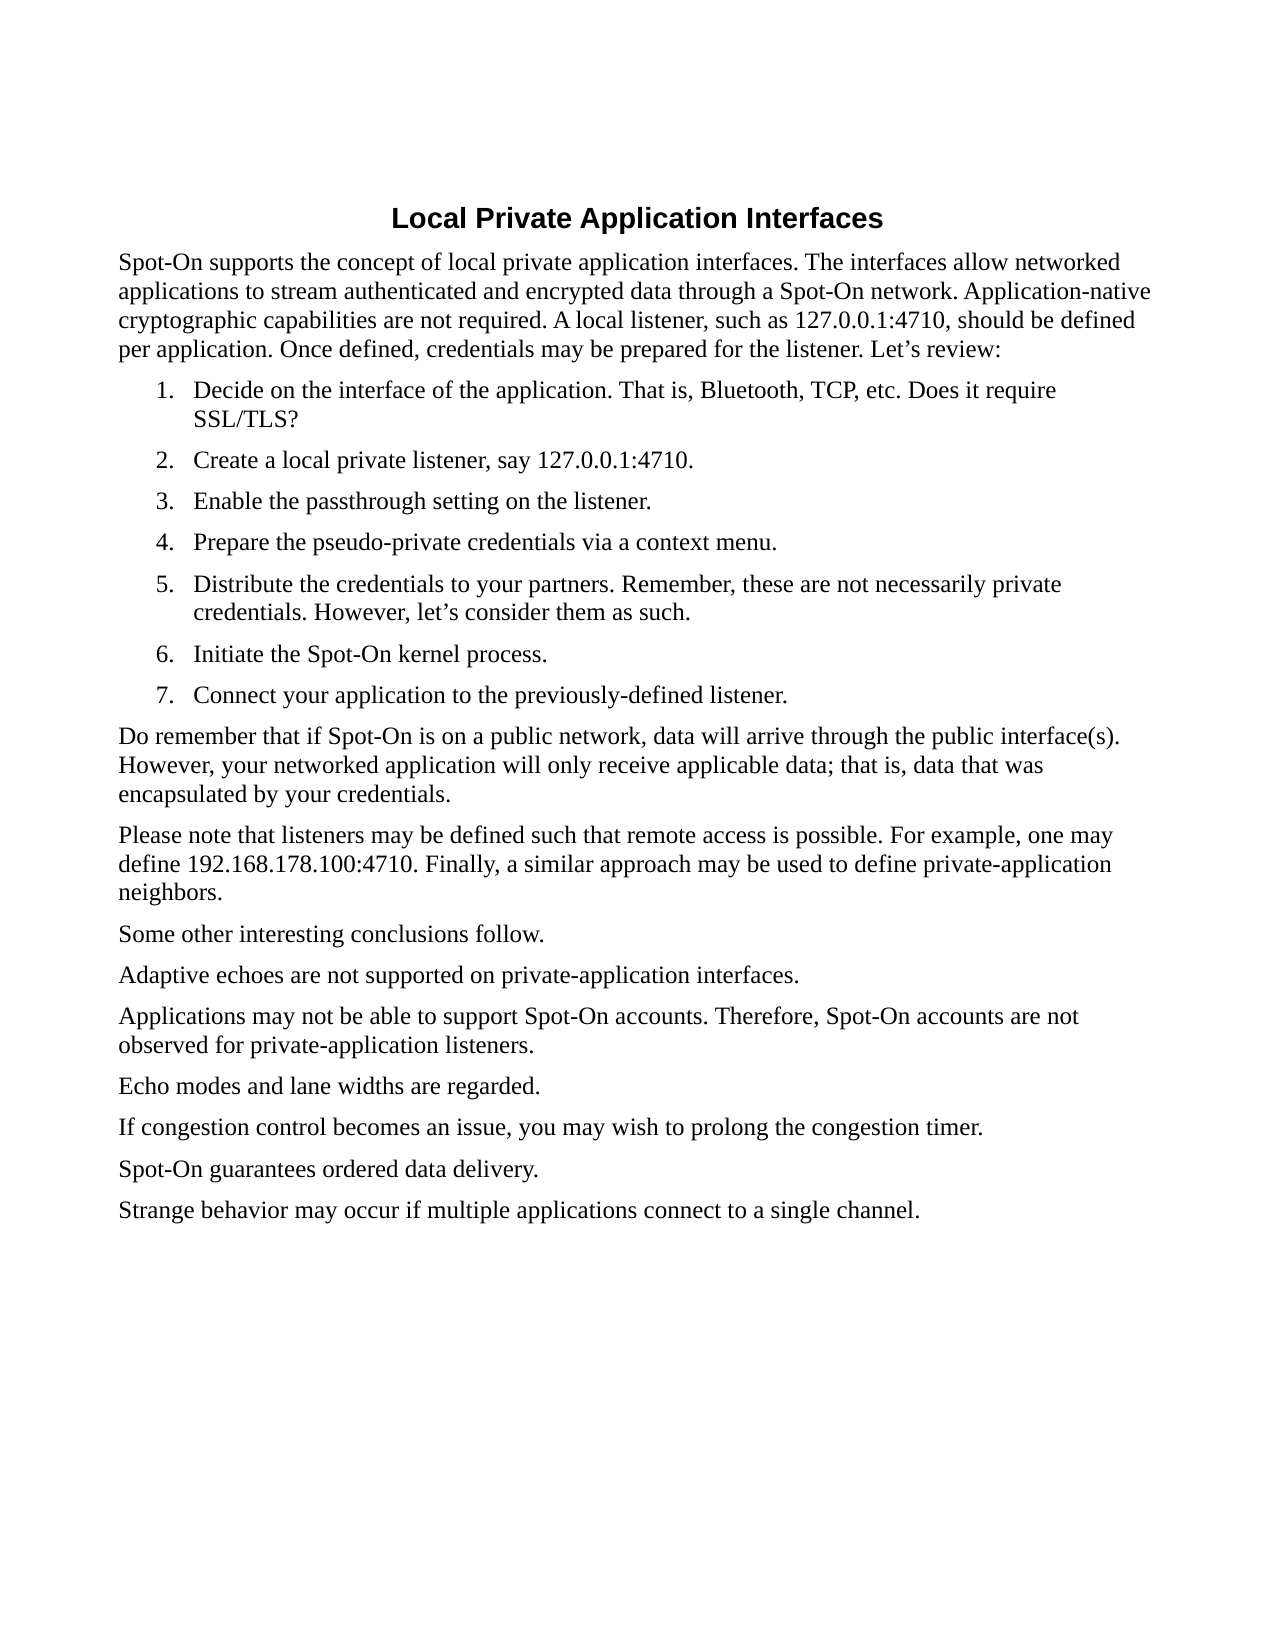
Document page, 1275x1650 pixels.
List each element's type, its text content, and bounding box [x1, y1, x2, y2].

text Strange behavior may occur if multiple applications connect to a single channel. [118, 1195, 1157, 1224]
text Echo modes and lane widths are regarded. [118, 1071, 1157, 1100]
text Do remember that if Spot-On is on a public network, data will arrive through the public interface(s). However, your networked application will only receive applicable data; that is, data that was encapsulated by your credentials. [118, 721, 1157, 807]
list Enable the passthrough setting on the listener. [156, 486, 1157, 515]
text Some other interesting conclusions follow. [118, 919, 1157, 947]
subtitle Local Private Application Interfaces [118, 201, 1157, 235]
text Spot-On guarantees ordered data delivery. [118, 1154, 1157, 1182]
list Initiate the Spot-On kernel process. [156, 639, 1157, 667]
list Connect your application to the previously-defined listener. [156, 680, 1157, 709]
text Adaptive echoes are not supported on private-application interfaces. [118, 960, 1157, 989]
list Decide on the interface of the application. That is, Bluetooth, TCP, etc. Does it require SSL/TLS? [156, 375, 1157, 432]
text Spot-On supports the concept of local private application interfaces. The interfaces allow networked applications to stream authenticated and encrypted data through a Spot-On network. Application-native cryptographic capabilities are not required. A local listener, such as 127.0.0.1:4710, should be defined per application. Once defined, credentials may be prepared for the listener. Let’s review: [118, 247, 1157, 362]
text If congestion control becomes an issue, you may wish to prolong the congestion timer. [118, 1112, 1157, 1141]
list Create a local private listener, say 127.0.0.1:4710. [156, 445, 1157, 474]
text Please note that listeners may be defined such that remote access is possible. For example, one may define 192.168.178.100:4710. Finally, a similar approach may be used to define private-application neighbors. [118, 820, 1157, 906]
text Applications may not be able to support Spot-On accounts. Therefore, Spot-On accounts are not observed for private-application listeners. [118, 1001, 1157, 1059]
list Distribute the credentials to your partners. Remember, these are not necessarily private credentials. However, let’s consider them as such. [156, 569, 1157, 626]
list Prepare the pseudo-private credentials via a context menu. [156, 527, 1157, 556]
